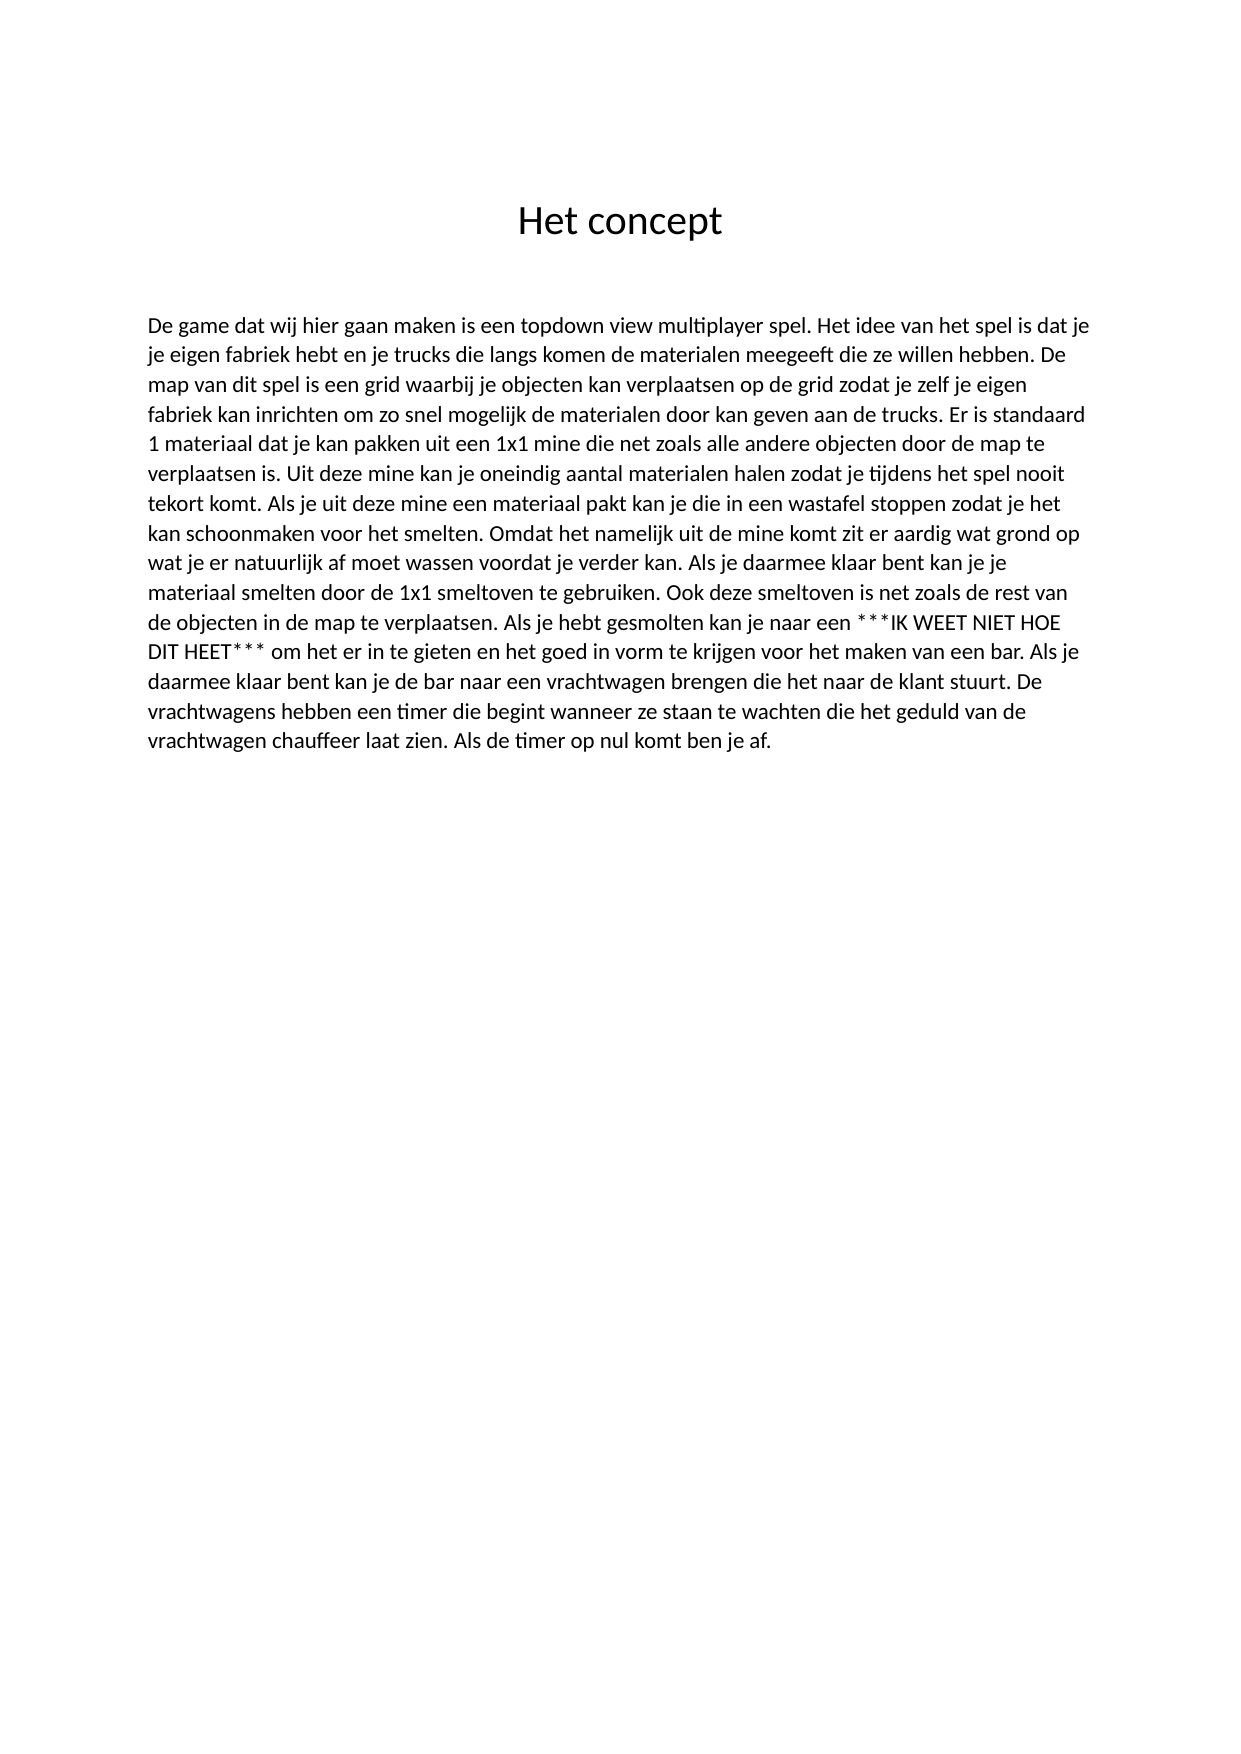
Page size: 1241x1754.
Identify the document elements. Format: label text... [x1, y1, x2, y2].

text De game dat wij hier gaan maken is een topdown view multiplayer spel. Het idee van het spel is dat je je eigen fabriek hebt en je trucks die langs komen de materialen meegeeft die ze willen hebben. De map van dit spel is een grid waarbij je objecten kan verplaatsen op de grid zodat je zelf je eigen fabriek kan inrichten om zo snel mogelijk de materialen door kan geven aan de trucks. Er is standaard 1 materiaal dat je kan pakken uit een 1x1 mine die net zoals alle andere objecten door de map te verplaatsen is. Uit deze mine kan je oneindig aantal materialen halen zodat je tijdens het spel nooit tekort komt. Als je uit deze mine een materiaal pakt kan je die in een wastafel stoppen zodat je het kan schoonmaken voor het smelten. Omdat het namelijk uit de mine komt zit er aardig wat grond op wat je er natuurlijk af moet wassen voordat je verder kan. Als je daarmee klaar bent kan je je materiaal smelten door de 1x1 smeltoven te gebruiken. Ook deze smeltoven is net zoals de rest van de objecten in de map te verplaatsen. Als je hebt gesmolten kan je naar een ***IK WEET NIET HOE DIT HEET*** om het er in te gieten en het goed in vorm te krijgen voor het maken van een bar. Als je daarmee klaar bent kan je de bar naar een vrachtwagen brengen die het naar de klant stuurt. De vrachtwagens hebben een timer die begint wanneer ze staan te wachten die het geduld van de vrachtwagen chauffeer laat zien. Als de timer op nul komt ben je af. [148, 311, 1093, 754]
text Het concept [148, 194, 1093, 245]
